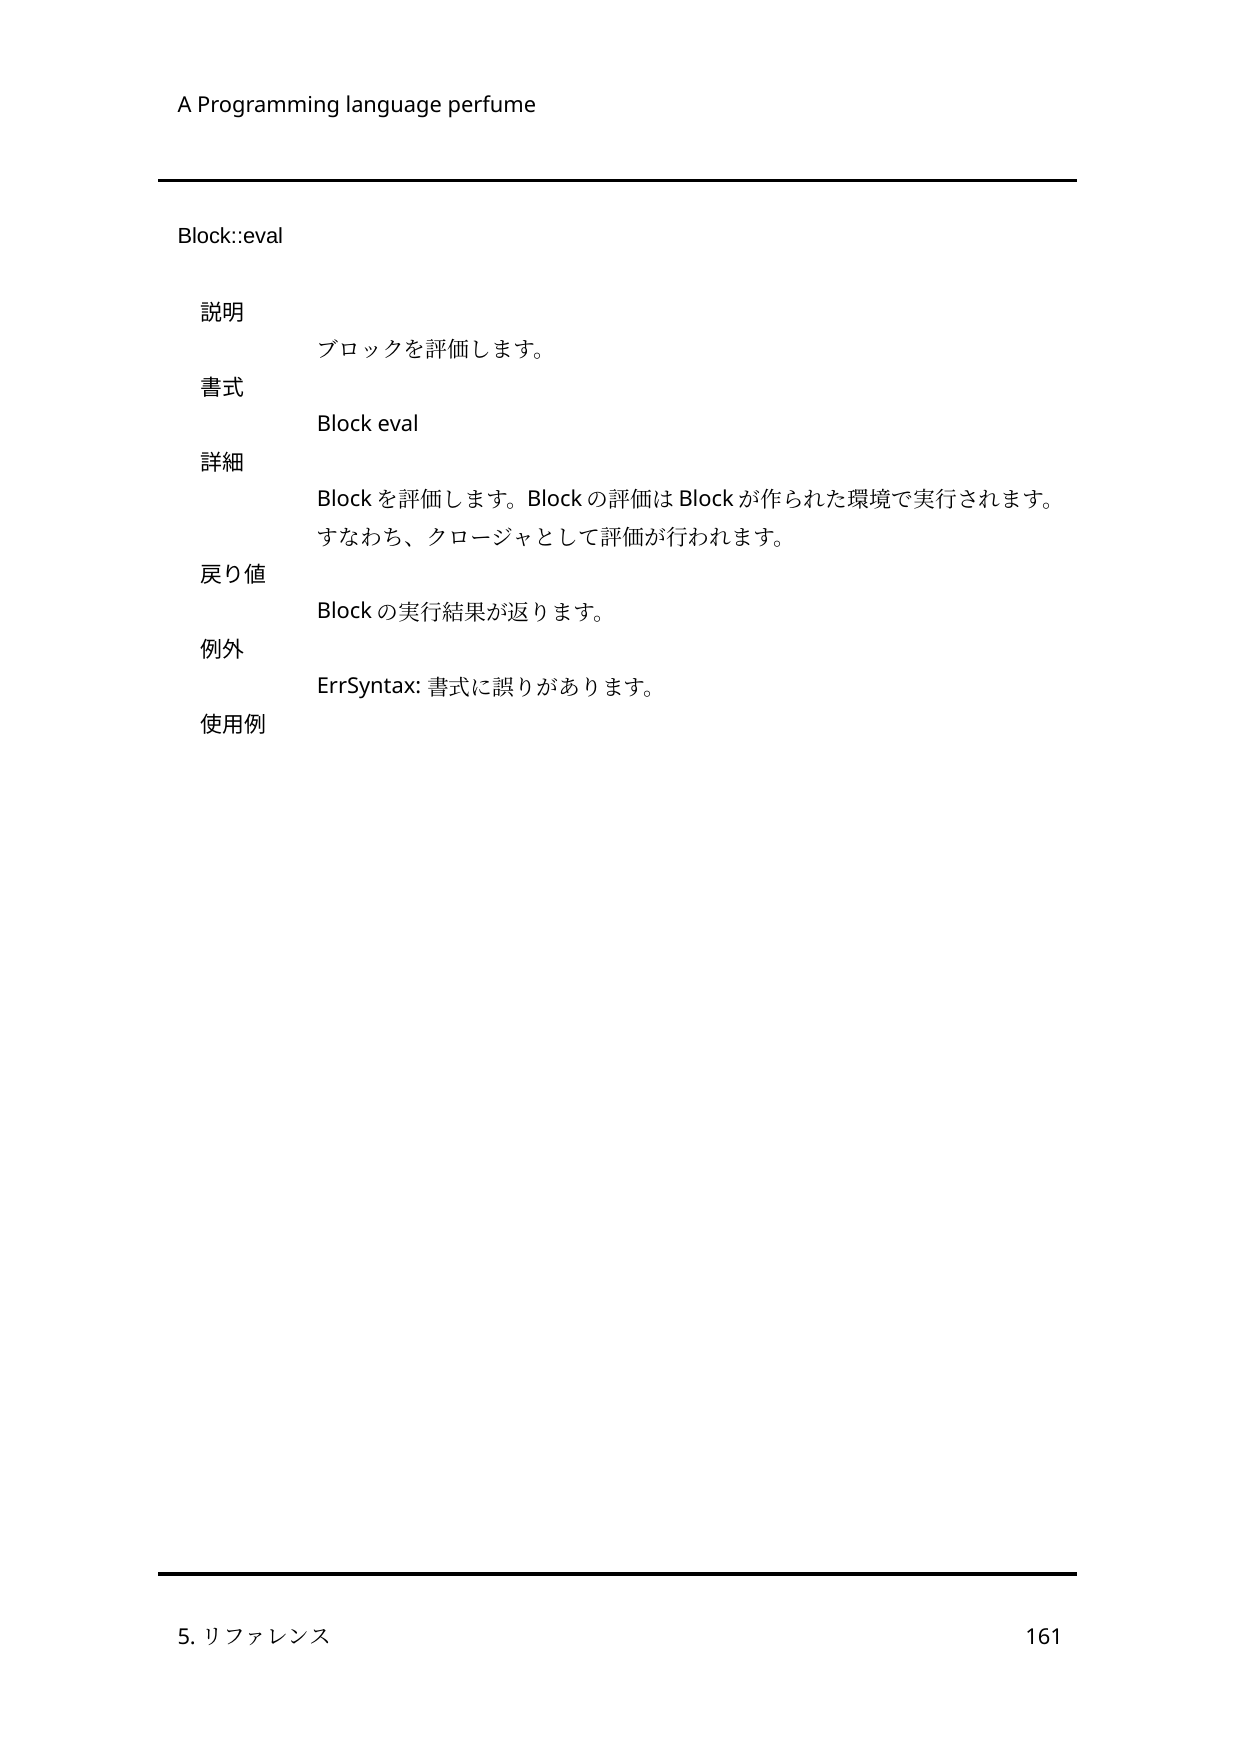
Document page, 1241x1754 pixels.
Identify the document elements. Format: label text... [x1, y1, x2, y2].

subtitle Block::eval [177, 217, 1063, 254]
table_header 説明 [200, 292, 317, 367]
table_cell [317, 704, 1063, 779]
table_cell 例外 [200, 629, 317, 704]
table_cell 使用例 [200, 704, 317, 779]
table_header ブロックを評価します。 [317, 292, 1063, 367]
table_cell Blockを評価します。Blockの評価はBlockが作られた環境で実行されます。すなわち、クロージャとして評価が行われます。 [317, 442, 1063, 554]
table_cell 書式 [200, 367, 317, 442]
table_cell 戻り値 [200, 554, 317, 629]
table_cell 詳細 [200, 442, 317, 554]
table_cell Block eval [317, 367, 1063, 442]
table_cell ErrSyntax: 書式に誤りがあります。 [317, 629, 1063, 704]
table_cell Blockの実行結果が返ります。 [317, 554, 1063, 629]
